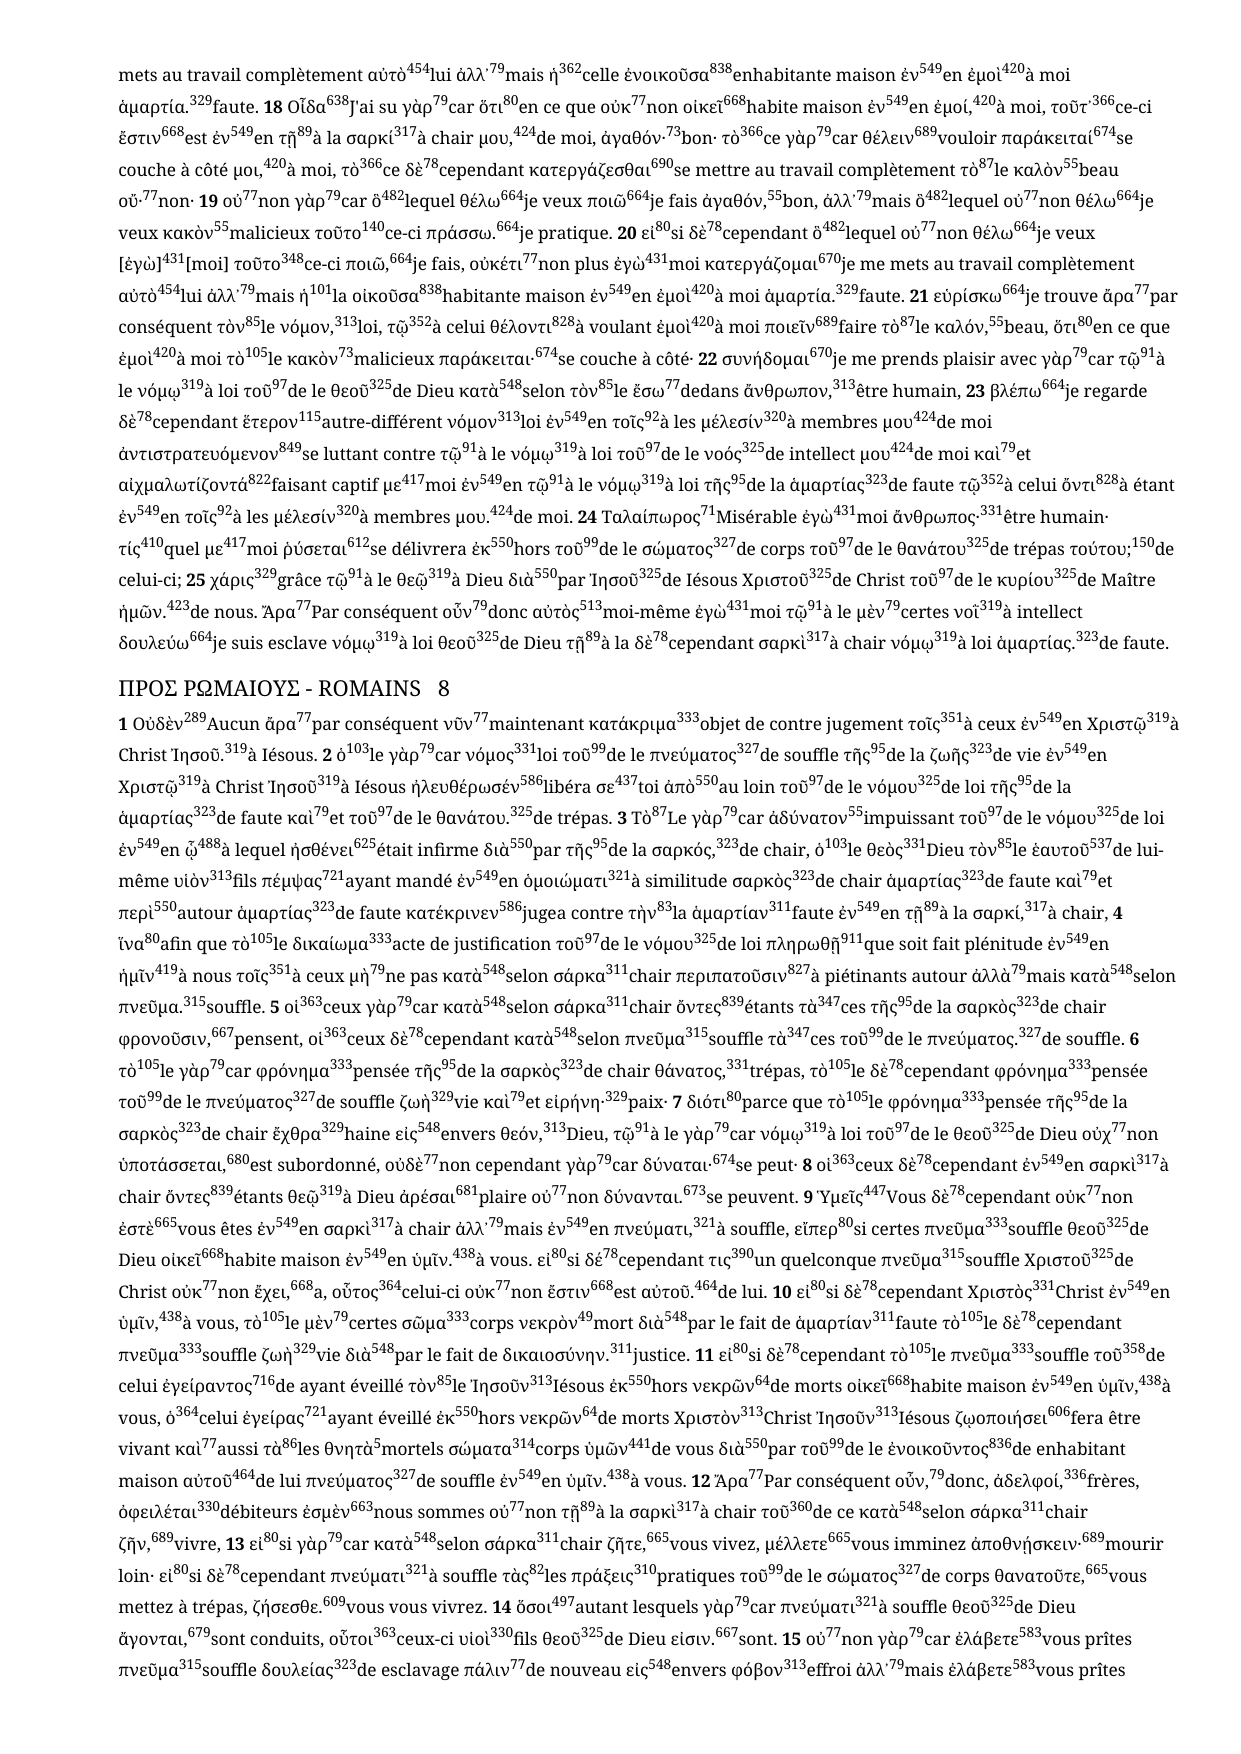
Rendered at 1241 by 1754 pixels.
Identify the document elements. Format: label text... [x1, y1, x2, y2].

text ΠΡΟΣ ΡΩΜΑΙΟΥΣ - ROMAINS 8 [118, 673, 1181, 703]
text 1 Ἢ79Ou ἀγνοεῖτε,665vous méconnaissez, ἀδελφοί,336frères, γινώσκουσιν827à connaissants γὰρ79car νόμον313loi λαλῶ,664je bavarde, ὅτι80en ce que ὁ103le νόμος331loi κυριεύει668maîtrise τοῦ97de le ἀνθρώπου325de être humain ἐφ᾽548sur ὅσον295autant lequel χρόνον313temps ζῇ;668vit; 2 ἡ101la γὰρ79car ὕπανδρος20sous homme γυνὴ329femme τῷ91à le ζῶντι828à vivant ἀνδρὶ319à homme δέδεται654a été attaché de lien νόμῳ·319à loi· ἐὰν80si le cas échéant δὲ78cependant ἀποθάνῃ899que meure loin ὁ103le ἀνήρ,331homme, κατήργηται654a été rendu complètement sans travail ἀπὸ550au loin τοῦ97de le νόμου325de loi τοῦ97de le ἀνδρός.325de homme. 3 ἄρα77par conséquent οὖν79donc ζῶντος834de vivant τοῦ257de le ἀνδρὸς325de homme μοιχαλὶς329adultéresse χρηματίσει606négociera du besoin ἐὰν80si le cas échéant γένηται905que se devienne ἀνδρὶ319à homme ἑτέρῳ·121à autre-différent· ἐὰν80si le cas échéant δὲ78cependant ἀποθάνῃ899que meure loin ὁ103le ἀνήρ,331homme, ἐλευθέρα45libre ἐστὶν668est ἀπὸ550au loin τοῦ97de le νόμου,325de loi, τοῦ360de ce μὴ77ne pas εἶναι689être αὐτὴν450elle μοιχαλίδα311adultéresse γενομένην724se ayante devenue ἀνδρὶ319à homme ἑτέρῳ.121à autre-différent. 4 ὥστε,80de sorte que, ἀδελφοί336frères μου,424de moi, καὶ77aussi ὑμεῖς447vous ἐθανατώθητε597vous fûtes mis à trépas τῷ91à le νόμῳ319à loi διὰ550par τοῦ99de le σώματος327de corps τοῦ97de le Χριστοῦ,325de Christ, εἰς548envers τὸ348ce γενέσθαι682se devenir ὑμᾶς436vous ἑτέρῳ,378à autre-différent, τῷ352à celui ἐκ550hors νεκρῶν64de morts ἐγερθέντι,748à ayant été éveillé, ἵνα80afin que καρποφορήσωμεν894que nous colportions du fruit τῷ91à le θεῷ.319à Dieu. 5 ὅτε80lorsque γὰρ79car ἦμεν620nous étions ἐν549en τῇ89à la σαρκί,317à chair, τὰ104les παθήματα332passions de souffrances τῶν94de les ἁμαρτιῶν322de fautes τὰ365ces διὰ550par τοῦ97de le νόμου325de loi ἐνηργεῖτο631se énergisait ἐν549en τοῖς92à les μέλεσιν320à membres ἡμῶν,423de nous, εἰς548envers τὸ348ce καρποφορῆσαι681colporter du fruit τῷ91à le θανάτῳ·319à trépas· 6 νυνὶ77maintenant δὲ78cependant κατηργήθημεν595nous fûmes rendu complètement sans travail ἀπὸ550au loin τοῦ97de le νόμου325de loi ἀποθανόντες720ayants morts loin ἐν549en ᾧ486à lequel κατειχόμεθα,632nous étions tenu de haut en bas, ὥστε80de sorte que δουλεύειν689être esclave ἡμᾶς416nous ἐν549en καινότητι317à nouveauté πνεύματος327de souffle καὶ79et οὐ77non παλαιότητι317à vieillesse γράμματος.327de lettre. 7 Τί399Quel οὖν79donc ἐροῦμεν;601nous dirons; ὁ103le νόμος331loi ἁμαρτία;329faute; μὴ77ne pas γένοιτο·696que se devienne· ἀλλὰ79mais τὴν83la ἁμαρτίαν311faute οὐκ77non ἔγνων582je connus εἰ551si μὴ77ne pas διὰ550par νόμου·325de loi· τήν83la τε79en outre γὰρ79car ἐπιθυμίαν311désir en fureur οὐκ77non ᾔδειν655j'avais su εἰ551si μὴ77ne pas ὁ103le νόμος331loi ἔλεγεν·625disait· οὐκ77non ἐπιθυμήσεις.604tu désireras en fureur. 8 ἀφορμὴν311occasion δὲ78cependant λαβοῦσα719ayante prise ἡ101la ἁμαρτία329faute διὰ550par τῆς95de la ἐντολῆς323de commandement κατειργάσατο592se mit au travail complètement ἐν549en ἐμοὶ420à moi πᾶσαν267toute ἐπιθυμίαν·311désir en fureur· χωρὶς552séparément γὰρ79car νόμου325de loi ἁμαρτία329faute νεκρά.45morte. 9 ἐγὼ431moi δὲ78cependant ἔζων621je vivais χωρὶς552séparément νόμου325de loi ποτέ,77à un moment, ἐλθούσης714de ayante venue δὲ78cependant τῆς95de la ἐντολῆς323de commandement ἡ101la ἁμαρτία329faute ἀνέζησεν,586vécut de bas en haut, 10 ἐγὼ431moi δὲ78cependant ἀπέθανον582je mourus loin καὶ79et εὑρέθη600fut trouvé μοι420à moi ἡ101la ἐντολὴ329commandement ἡ362celle εἰς548envers ζωήν,311vie, αὕτη362celle-ci εἰς548envers θάνατον·313trépas· 11 ἡ101la γὰρ79car ἁμαρτία329faute ἀφορμὴν311occasion λαβοῦσα719ayante prise διὰ550par τῆς95de la ἐντολῆς323de commandement ἐξηπάτησέν586appâta d'excès με417moi καὶ79et δι᾽550par αὐτῆς462de elle ἀπέκτεινεν.586tua catégoriquement. 12 ὥστε80de sorte que ὁ103le μὲν77certes νόμος331loi ἅγιος47saint καὶ79et ἡ101la ἐντολὴ329commandement ἁγία69sainte καὶ79et δικαία69juste καὶ79et ἀγαθή.69bonne. 13 Τὸ105Le οὖν79donc ἀγαθὸν73bon ἐμοὶ420à moi ἐγένετο592se devint θάνατος;331trépas; μὴ77ne pas γένοιτο·696que se devienne· ἀλλ᾽79mais ἡ101la ἁμαρτία,329faute, ἵνα80afin que φανῇ911que soit apparu en lumière ἁμαρτία,329faute, διὰ550par τοῦ99de le ἀγαθοῦ67de bon μοι420à moi κατεργαζομένη865se mettante au travail complètement θάνατον,313trépas, ἵνα80afin que γένηται905que se devienne καθ᾽548selon ὑπερβολὴν311hyperbole ἁμαρτωλὸς45fauteuse ἡ101la ἁμαρτία329faute διὰ550par τῆς95de la ἐντολῆς.323de commandement. 14 Οἴδαμεν637Nous avons su γὰρ79car ὅτι80en ce que ὁ103le νόμος331loi πνευματικός47soufflique ἐστιν,668est, ἐγὼ431moi δὲ78cependant σάρκινός47charnu εἰμι664je suis πεπραμένος813ayant été vendu ὑπὸ548sous τὴν83la ἁμαρτίαν.311faute. 15 ὃ482lequel γὰρ79car κατεργάζομαι670je me mets au travail complètement οὐ77non γινώσκω·664je connais· οὐ77non γὰρ79car ὃ482lequel θέλω664je veux τοῦτο348ce-ci πράσσω,664je pratique, ἀλλ᾽79mais ὃ482lequel μισῶ664je hais τοῦτο348ce-ci ποιῶ.664je fais. 16 εἰ80si δὲ78cependant ὃ482lequel οὐ77non θέλω664je veux τοῦτο348ce-ci ποιῶ,664je fais, σύμφημι664je dis ensemble τῷ91à le νόμῳ319à loi ὅτι80en ce que καλός.71beau. 17 νυνὶ77maintenant δὲ78cependant οὐκέτι77non plus ἐγὼ431moi κατεργάζομαι670je me mets au travail complètement αὐτὸ454lui ἀλλ᾽79mais ἡ362celle ἐνοικοῦσα838enhabitante maison ἐν549en ἐμοὶ420à moi ἁμαρτία.329faute. 18 Οἶδα638J'ai su γὰρ79car ὅτι80en ce que οὐκ77non οἰκεῖ668habite maison ἐν549en ἐμοί,420à moi, τοῦτ᾽366ce-ci ἔστιν668est ἐν549en τῇ89à la σαρκί317à chair μου,424de moi, ἀγαθόν·73bon· τὸ366ce γὰρ79car θέλειν689vouloir παράκειταί674se couche à côté μοι,420à moi, τὸ366ce δὲ78cependant κατεργάζεσθαι690se mettre au travail complètement τὸ87le καλὸν55beau οὔ·77non· 19 οὐ77non γὰρ79car ὃ482lequel θέλω664je veux ποιῶ664je fais ἀγαθόν,55bon, ἀλλ᾽79mais ὃ482lequel οὐ77non θέλω664je veux κακὸν55malicieux τοῦτο140ce-ci πράσσω.664je pratique. 20 εἰ80si δὲ78cependant ὃ482lequel οὐ77non θέλω664je veux [ἐγὼ]431[moi] τοῦτο348ce-ci ποιῶ,664je fais, οὐκέτι77non plus ἐγὼ431moi κατεργάζομαι670je me mets au travail complètement αὐτὸ454lui ἀλλ᾽79mais ἡ101la οἰκοῦσα838habitante maison ἐν549en ἐμοὶ420à moi ἁμαρτία.329faute. 21 εὑρίσκω664je trouve ἄρα77par conséquent τὸν85le νόμον,313loi, τῷ352à celui θέλοντι828à voulant ἐμοὶ420à moi ποιεῖν689faire τὸ87le καλόν,55beau, ὅτι80en ce que ἐμοὶ420à moi τὸ105le κακὸν73malicieux παράκειται·674se couche à côté· 22 συνήδομαι670je me prends plaisir avec γὰρ79car τῷ91à le νόμῳ319à loi τοῦ97de le θεοῦ325de Dieu κατὰ548selon τὸν85le ἔσω77dedans ἄνθρωπον,313être humain, 23 βλέπω664je regarde δὲ78cependant ἕτερον115autre-différent νόμον313loi ἐν549en τοῖς92à les μέλεσίν320à membres μου424de moi ἀντιστρατευόμενον849se luttant contre τῷ91à le νόμῳ319à loi τοῦ97de le νοός325de intellect μου424de moi καὶ79et αἰχμαλωτίζοντά822faisant captif με417moi ἐν549en τῷ91à le νόμῳ319à loi τῆς95de la ἁμαρτίας323de faute τῷ352à celui ὄντι828à étant ἐν549en τοῖς92à les μέλεσίν320à membres μου.424de moi. 24 Ταλαίπωρος71Misérable ἐγὼ431moi ἄνθρωπος·331être humain· τίς410quel με417moi ῥύσεται612se délivrera ἐκ550hors τοῦ99de le σώματος327de corps τοῦ97de le θανάτου325de trépas τούτου;150de celui-ci; 25 χάρις329grâce τῷ91à le θεῷ319à Dieu διὰ550par Ἰησοῦ325de Iésous Χριστοῦ325de Christ τοῦ97de le κυρίου325de Maître ἡμῶν.423de nous. Ἄρα77Par conséquent οὖν79donc αὐτὸς513moi-même ἐγὼ431moi τῷ91à le μὲν79certes νοῒ319à intellect δουλεύω664je suis esclave νόμῳ319à loi θεοῦ325de Dieu τῇ89à la δὲ78cependant σαρκὶ317à chair νόμῳ319à loi ἁμαρτίας.323de faute. [118, 59, 1181, 655]
text 1 Οὐδὲν289Aucun ἄρα77par conséquent νῦν77maintenant κατάκριμα333objet de contre jugement τοῖς351à ceux ἐν549en Χριστῷ319à Christ Ἰησοῦ.319à Iésous. 2 ὁ103le γὰρ79car νόμος331loi τοῦ99de le πνεύματος327de souffle τῆς95de la ζωῆς323de vie ἐν549en Χριστῷ319à Christ Ἰησοῦ319à Iésous ἠλευθέρωσέν586libéra σε437toi ἀπὸ550au loin τοῦ97de le νόμου325de loi τῆς95de la ἁμαρτίας323de faute καὶ79et τοῦ97de le θανάτου.325de trépas. 3 Τὸ87Le γὰρ79car ἀδύνατον55impuissant τοῦ97de le νόμου325de loi ἐν549en ᾧ488à lequel ἠσθένει625était infirme διὰ550par τῆς95de la σαρκός,323de chair, ὁ103le θεὸς331Dieu τὸν85le ἑαυτοῦ537de lui-même υἱὸν313fils πέμψας721ayant mandé ἐν549en ὁμοιώματι321à similitude σαρκὸς323de chair ἁμαρτίας323de faute καὶ79et περὶ550autour ἁμαρτίας323de faute κατέκρινεν586jugea contre τὴν83la ἁμαρτίαν311faute ἐν549en τῇ89à la σαρκί,317à chair, 4 ἵνα80afin que τὸ105le δικαίωμα333acte de justification τοῦ97de le νόμου325de loi πληρωθῇ911que soit fait plénitude ἐν549en ἡμῖν419à nous τοῖς351à ceux μὴ79ne pas κατὰ548selon σάρκα311chair περιπατοῦσιν827à piétinants autour ἀλλὰ79mais κατὰ548selon πνεῦμα.315souffle. 5 οἱ363ceux γὰρ79car κατὰ548selon σάρκα311chair ὄντες839étants τὰ347ces τῆς95de la σαρκὸς323de chair φρονοῦσιν,667pensent, οἱ363ceux δὲ78cependant κατὰ548selon πνεῦμα315souffle τὰ347ces τοῦ99de le πνεύματος.327de souffle. 6 τὸ105le γὰρ79car φρόνημα333pensée τῆς95de la σαρκὸς323de chair θάνατος,331trépas, τὸ105le δὲ78cependant φρόνημα333pensée τοῦ99de le πνεύματος327de souffle ζωὴ329vie καὶ79et εἰρήνη·329paix· 7 διότι80parce que τὸ105le φρόνημα333pensée τῆς95de la σαρκὸς323de chair ἔχθρα329haine εἰς548envers θεόν,313Dieu, τῷ91à le γὰρ79car νόμῳ319à loi τοῦ97de le θεοῦ325de Dieu οὐχ77non ὑποτάσσεται,680est subordonné, οὐδὲ77non cependant γὰρ79car δύναται·674se peut· 8 οἱ363ceux δὲ78cependant ἐν549en σαρκὶ317à chair ὄντες839étants θεῷ319à Dieu ἀρέσαι681plaire οὐ77non δύνανται.673se peuvent. 9 Ὑμεῖς447Vous δὲ78cependant οὐκ77non ἐστὲ665vous êtes ἐν549en σαρκὶ317à chair ἀλλ᾽79mais ἐν549en πνεύματι,321à souffle, εἴπερ80si certes πνεῦμα333souffle θεοῦ325de Dieu οἰκεῖ668habite maison ἐν549en ὑμῖν.438à vous. εἰ80si δέ78cependant τις390un quelconque πνεῦμα315souffle Χριστοῦ325de Christ οὐκ77non ἔχει,668a, οὗτος364celui-ci οὐκ77non ἔστιν668est αὐτοῦ.464de lui. 10 εἰ80si δὲ78cependant Χριστὸς331Christ ἐν549en ὑμῖν,438à vous, τὸ105le μὲν79certes σῶμα333corps νεκρὸν49mort διὰ548par le fait de ἁμαρτίαν311faute τὸ105le δὲ78cependant πνεῦμα333souffle ζωὴ329vie διὰ548par le fait de δικαιοσύνην.311justice. 11 εἰ80si δὲ78cependant τὸ105le πνεῦμα333souffle τοῦ358de celui ἐγείραντος716de ayant éveillé τὸν85le Ἰησοῦν313Iésous ἐκ550hors νεκρῶν64de morts οἰκεῖ668habite maison ἐν549en ὑμῖν,438à vous, ὁ364celui ἐγείρας721ayant éveillé ἐκ550hors νεκρῶν64de morts Χριστὸν313Christ Ἰησοῦν313Iésous ζῳοποιήσει606fera être vivant καὶ77aussi τὰ86les θνητὰ5mortels σώματα314corps ὑμῶν441de vous διὰ550par τοῦ99de le ἐνοικοῦντος836de enhabitant maison αὐτοῦ464de lui πνεύματος327de souffle ἐν549en ὑμῖν.438à vous. 12 Ἄρα77Par conséquent οὖν,79donc, ἀδελφοί,336frères, ὀφειλέται330débiteurs ἐσμὲν663nous sommes οὐ77non τῇ89à la σαρκὶ317à chair τοῦ360de ce κατὰ548selon σάρκα311chair ζῆν,689vivre, 13 εἰ80si γὰρ79car κατὰ548selon σάρκα311chair ζῆτε,665vous vivez, μέλλετε665vous imminez ἀποθνῄσκειν·689mourir loin· εἰ80si δὲ78cependant πνεύματι321à souffle τὰς82les πράξεις310pratiques τοῦ99de le σώματος327de corps θανατοῦτε,665vous mettez à trépas, ζήσεσθε.609vous vous vivrez. 14 ὅσοι497autant lesquels γὰρ79car πνεύματι321à souffle θεοῦ325de Dieu ἄγονται,679sont conduits, οὗτοι363ceux-ci υἱοὶ330fils θεοῦ325de Dieu εἰσιν.667sont. 15 οὐ77non γὰρ79car ἐλάβετε583vous prîtes πνεῦμα315souffle δουλείας323de esclavage πάλιν77de nouveau εἰς548envers φόβον313effroi ἀλλ᾽79mais ἐλάβετε583vous prîtes πνεῦμα315souffle υἱοθεσίας323de adoption comme fils ἐν549en ᾧ488à lequel κράζομεν·663nous croassons· αββα304Abba ὁ109le πατήρ.337père. 16 αὐτὸ543lui-même τὸ105le πνεῦμα333souffle συμμαρτυρεῖ668témoigne avec τῷ93à le πνεύματι321à souffle ἡμῶν423de nous ὅτι80en ce que ἐσμὲν663nous sommes τέκνα332enfants θεοῦ.325de Dieu. 17 εἰ80si δὲ78cependant τέκνα,332enfants, καὶ77aussi κληρονόμοι·330héritiers· κληρονόμοι330héritiers μὲν79certes θεοῦ,325de Dieu, συγκληρονόμοι70cohéritiers δὲ78cependant Χριστοῦ,325de Christ, εἴπερ80si certes συμπάσχομεν663nous souffrons avec ἵνα80afin que καὶ77aussi συνδοξασθῶμεν.906que nous soyons glorifié avec. 18 Λογίζομαι670Je me calcule γὰρ79car ὅτι80en ce que οὐκ77non ἄξια48dignes τὰ104les παθήματα332passions de souffrances τοῦ97de le νῦν77maintenant καιροῦ325de moment πρὸς548vers τὴν83la μέλλουσαν820imminante δόξαν311gloire ἀποκαλυφθῆναι683être découvert εἰς548envers ἡμᾶς.416nous. 19 ἡ101la γὰρ79car ἀποκαραδοκία329attente sérieuse τῆς95de la κτίσεως323de création τὴν83la ἀποκάλυψιν311découverte τῶν96de les υἱῶν324de fils τοῦ97de le θεοῦ325de Dieu ἀπεκδέχεται.674se attend longuement. 20 τῇ89à la γὰρ79car ματαιότητι317à vanité ἡ101la κτίσις329création ὑπετάγη,600fut subordonné, οὐχ77non ἑκοῦσα69volontiers ἀλλὰ79mais διὰ548par le fait de τὸν346celui ὑποτάξαντα,707ayant subordonné, ἐφ᾽549sur ἑλπίδι317à espérance 21 ὅτι80en ce que καὶ77aussi αὐτὴ540elle-même ἡ101la κτίσις329création ἐλευθερωθήσεται619sera libéré ἀπὸ550au loin τῆς95de la δουλείας323de esclavage τῆς95de la φθορᾶς323de corruption εἰς548envers τὴν83la ἐλευθερίαν311liberté τῆς95de la δόξης323de gloire τῶν98de les τέκνων326de enfants τοῦ97de le θεοῦ.325de Dieu. 22 οἴδαμεν637nous avons su γὰρ79car ὅτι80en ce que πᾶσα285toute ἡ101la κτίσις329création συστενάζει668soupire ensemble καὶ79et συνωδίνει668souffre ensemble les douleurs de l'enfantement ἄχρι552jusqu'à l'extrémité τοῦ358de celui νῦν·77maintenant· 23 οὐ77non μόνον77seulement δέ,78cependant, ἀλλὰ79mais καὶ77aussi αὐτοὶ512nous-mêmes τὴν83la ἀπαρχὴν311prémisse τοῦ99de le πνεύματος327de souffle ἔχοντες,839ayants, ἡμεῖς430nous καὶ77aussi αὐτοὶ512nous-mêmes ἐν549en ἑαυτοῖς508à nous-mêmes στενάζομεν663nous soupirons υἱοθεσίαν311adoption comme fils ἀπεκδεχόμενοι,866se attendants longuement, τὴν83la ἀπολύτρωσιν311rançon intégrale τοῦ99de le σώματος327de corps ἡμῶν.423de nous. 24 τῇ89à la γὰρ79car ἐλπίδι317à espérance ἐσώθημεν·595nous fûmes sauvé· ἐλπὶς329espérance δὲ78cependant βλεπομένη889étante regardée οὐκ77non ἔστιν668est ἐλπίς·329espérance· ὃ482lequel γὰρ79car βλέπει668regarde τίς390un quelconque ἐλπίζει;668espère; 25 εἰ80si δὲ78cependant ὃ482lequel οὐ77non βλέπομεν663nous regardons ἐλπίζομεν,663nous espérons, δι᾽550par ὑπομονῆς323de résistance ἀπεκδεχόμεθα.669nous nous attendons longuement. 26 Ὡσαύτως77De même δὲ78cependant καὶ77aussi τὸ105le πνεῦμα333souffle συναντιλαμβάνεται674se prend contre avec τῇ89à la ἀσθενείᾳ317à infirmité ἡμῶν·423de nous· τὸ87le γὰρ79car τί399quel προσευξώμεθα900que nous nous priions καθὸ77selon que δεῖ668attache de lien οὐκ77non οἴδαμεν,637nous avons su, ἀλλ᾽79mais αὐτὸ543lui-même τὸ105le πνεῦμα333souffle ὑπερεντυγχάνει668intercède au-dessus στεναγμοῖς318à soupirs ἀλαλήτοις·9à inexprimables· 27 ὁ364celui δὲ78cependant ἐραυνῶν840scrutant τὰς242les καρδίας310coeurs οἶδεν642a su τί412quel τὸ105le φρόνημα333pensée τοῦ99de le πνεύματος,327de souffle, ὅτι80en ce que κατὰ548selon θεὸν313Dieu ἐντυγχάνει668intercède ὑπὲρ550au-dessus ἁγίων.64de saints. 28 Οἴδαμεν637Nous avons su δὲ78cependant ὅτι80en ce que τοῖς351à ceux ἀγαπῶσιν827à aimants τὸν85le θεὸν313Dieu πάντα374tous συνεργεῖ668travaille avec εἰς548envers ἀγαθόν,55bon, τοῖς351à ceux κατὰ548selon πρόθεσιν311proposition κλητοῖς37à appelés οὖσιν.827à étants. 29 ὅτι80en ce que οὓς479lesquels προέγνω,586connut avant, καὶ77aussi προώρισεν586prédétermina συμμόρφους52conformes τῆς95de la εἰκόνος323de icône τοῦ97de le υἱοῦ325de fils αὐτοῦ,464de lui, εἰς548envers τὸ348ce εἶναι689être αὐτὸν452lui πρωτότοκον32premier-né ἐν549en πολλοῖς274à nombreux ἀδελφοῖς·318à frères· 30 οὓς479lesquels δὲ78cependant προώρισεν,586prédétermina, τούτους345ceux-ci καὶ77aussi ἐκάλεσεν·586appela· καὶ79et οὓς479lesquels ἐκάλεσεν,586appela, τούτους345ceux-ci καὶ77aussi ἐδικαίωσεν·586justifia· οὓς479lesquels δὲ78cependant ἐδικαίωσεν,586justifia, τούτους345ceux-ci καὶ77aussi ἐδόξασεν.586glorifia. 31 Τί399Quel οὖν79donc ἐροῦμεν601nous dirons πρὸς548vers ταῦτα;347ces-ci; εἰ80si ὁ103le θεὸς331Dieu ὑπὲρ550au-dessus ἡμῶν,423de nous, τίς410quel καθ᾽550contre ἡμῶν;423de nous; 32 ὅς498lequel γε340du moins τοῦ257de le ἰδίου127de en propre υἱοῦ325de fils οὐκ77non ἐφείσατο592se épargna ἀλλ᾽79mais ὑπὲρ550au-dessus ἡμῶν423de nous πάντων383de tous παρέδωκεν586transmit αὐτόν,452lui, πῶς77comment? οὐχὶ77non pas καὶ77aussi σὺν549avec αὐτῷ458à lui τὰ347ces πάντα270tous ἡμῖν419à nous χαρίσεται;612se fera grâce; 33 τίς410quel ἐγκαλέσει606appellera en accusation κατὰ550contre ἐκλεκτῶν64de élus θεοῦ;325de Dieu; θεὸς331Dieu ὁ364celui δικαιῶν·840justifiant· 34 τίς410quel ὁ364celui κατακρινῶν;840jugeant contre; Χριστὸς331Christ [Ἰησοῦς]331[Iésous] ὁ364celui ἀποθανών,721ayant mort loin, μᾶλλον77davantage δὲ78cependant ἐγερθείς,760ayant été éveillé, ὃς498lequel καί77aussi ἐστιν668est ἐν549en δεξιᾷ57à droite τοῦ97de le θεοῦ,325de Dieu, ὃς498lequel καὶ77aussi ἐντυγχάνει668intercède ὑπὲρ550au-dessus ἡμῶν.423de nous. 35 τίς410quel ἡμᾶς416nous χωρίσει606séparera ἀπὸ550au loin τῆς95de la ἀγάπης323de amour τοῦ97de le Χριστοῦ;325de Christ; θλῖψις329oppression ἢ79ou στενοχωρία329étroitesse d'espace ἢ79ou διωγμὸς331poursuite ἢ79ou λιμὸς331famine ἢ79ou γυμνότης329nudité ἢ79ou κίνδυνος331risque ἢ79ou μάχαιρα;329machette; 36 καθὼς77de haut en bas comme γέγραπται654a été graphé ὅτι80en ce que ἕνεκεν552à cause σοῦ442de toi θανατούμεθα675nous sommes mis à trépas ὅλην267toute entière τὴν83la ἡμέραν,311journée, ἐλογίσθημεν595nous fûmes calculé ὡς80comme πρόβατα332brebis σφαγῆς.323de égorgement. 37 ἀλλ᾽79mais ἐν549en τούτοις353à ces-ci πᾶσιν276à tous ὑπερνικῶμεν663nous vainquons au-dessus διὰ550par τοῦ358de celui ἀγαπήσαντος716de ayant aimé ἡμᾶς.416nous. 38 πέπεισμαι650j'ai été persuadé γὰρ79car ὅτι80en ce que οὔτε79ni θάνατος331trépas οὔτε79ni ζωὴ329vie οὔτε79ni ἄγγελοι330anges οὔτε79ni ἀρχαὶ328origines οὔτε79ni ἐνεστῶτα784ayants dressés dedans οὔτε79ni μέλλοντα841imminants οὔτε79ni δυνάμεις328puissances 39 οὔτε79ni ὕψωμα333hauteur οὔτε79ni βάθος333profondeur οὔτε79ni τις285une quelconque κτίσις329création ἑτέρα130autre-différente δυνήσεται612se pourra ἡμᾶς416nous χωρίσαι681séparer ἀπὸ550au loin τῆς95de la ἀγάπης323de amour τοῦ97de le θεοῦ325de Dieu τῆς356de celle ἐν549en Χριστῷ319à Christ Ἰησοῦ319à Iésous τῷ91à le κυρίῳ319à Maître ἡμῶν.423de nous. [118, 707, 1181, 1682]
